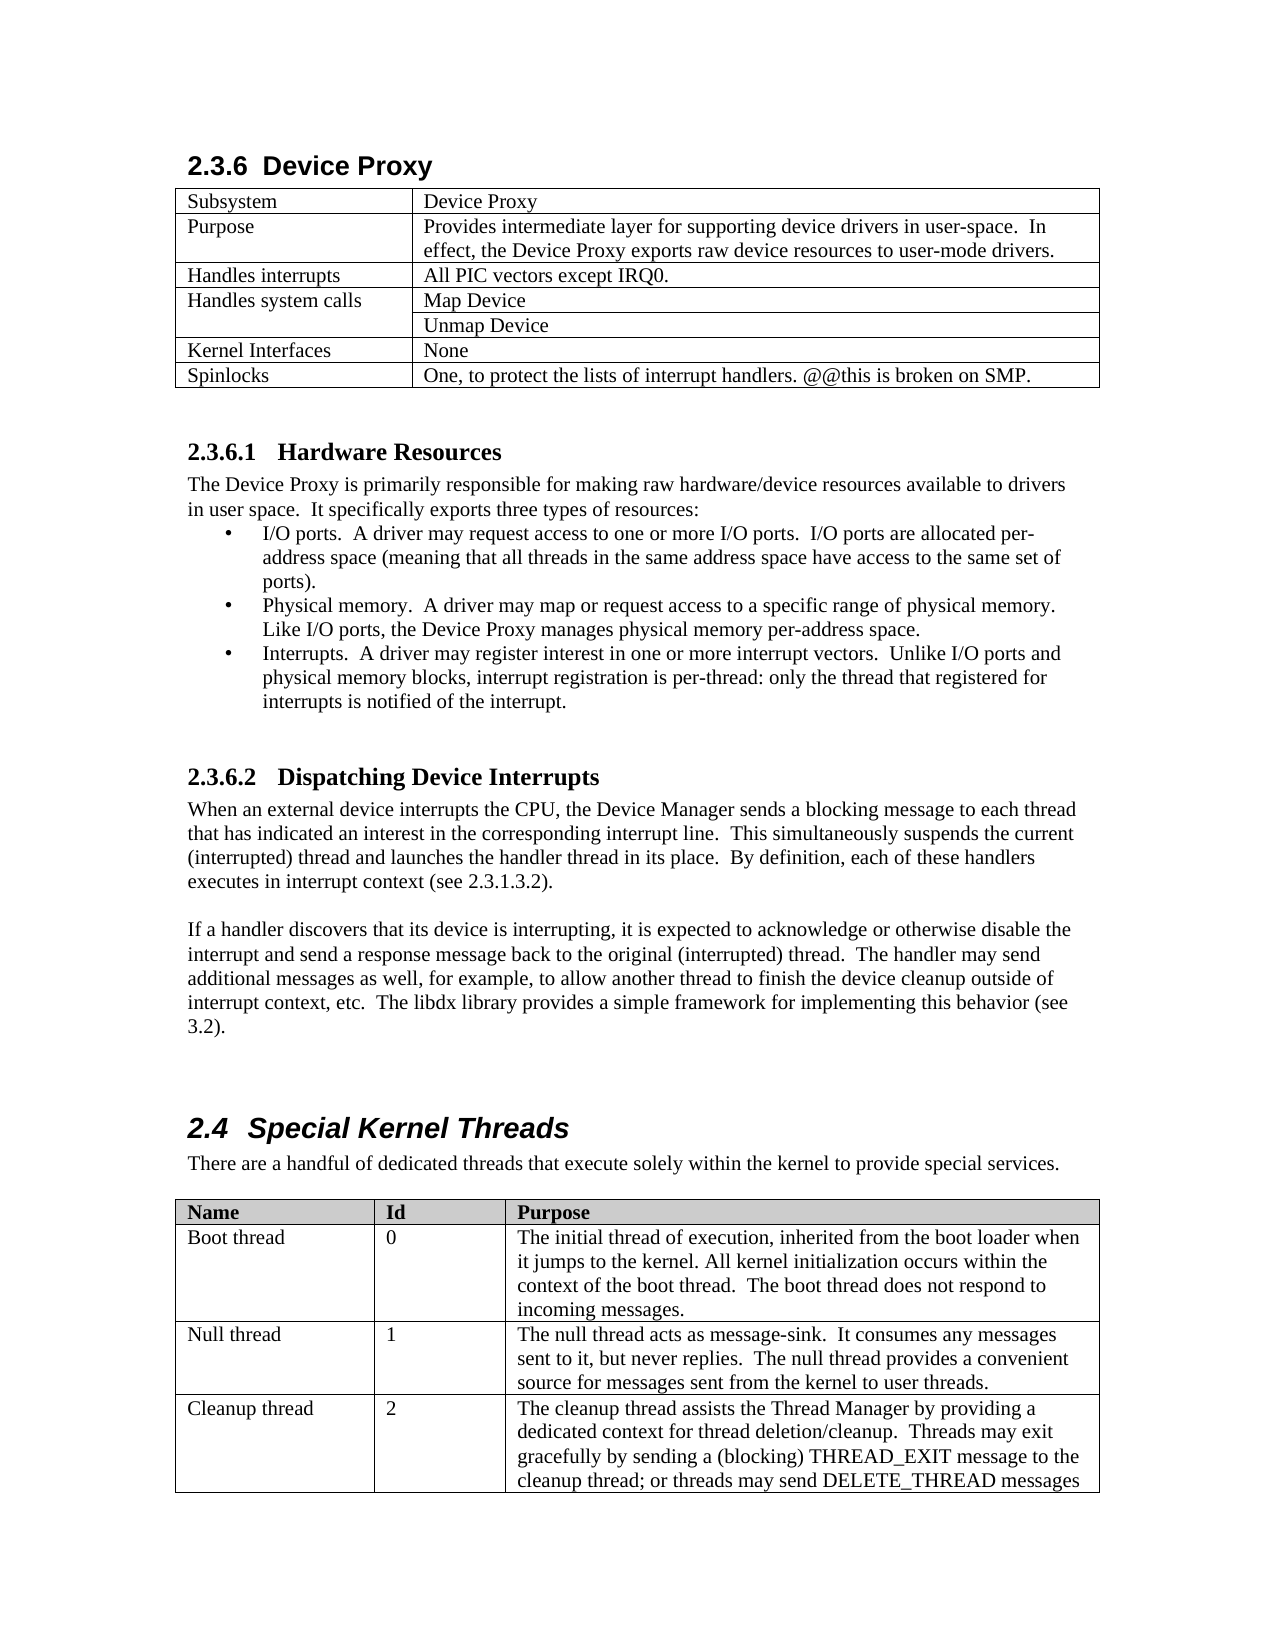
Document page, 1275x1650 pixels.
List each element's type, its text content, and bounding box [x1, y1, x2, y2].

table_cell Map Device [413, 288, 1099, 312]
table_cell Cleanup thread [176, 1395, 374, 1492]
table_cell The cleanup thread assists the Thread Manager by providing a dedicated context for thread deletion/cleanup. Threads may exit gracefully by sending a (blocking) THREAD_EXIT message to the cleanup thread; or threads may send DELETE_THREAD messages [506, 1395, 1099, 1492]
table_cell Provides intermediate layer for supporting device drivers in user-space. In effect, the Device Proxy exports raw device resources to user-mode drivers. [413, 214, 1099, 262]
text The Device Proxy is primarily responsible for making raw hardware/device resources available to drivers in user space. It specifically exports three types of resources: [187, 472, 1087, 521]
table_cell 2 [375, 1395, 505, 1492]
table_cell The null thread acts as message-sink. It consumes any messages sent to it, but never replies. The null thread provides a convenient source for messages sent from the kernel to user threads. [506, 1322, 1099, 1394]
table_cell None [413, 338, 1099, 362]
table_header Subsystem [176, 189, 412, 213]
table_cell Handles interrupts [176, 263, 412, 287]
table_cell The initial thread of execution, inherited from the boot loader when it jumps to the kernel. All kernel initialization occurs within the context of the boot thread. The boot thread does not respond to incoming messages. [506, 1225, 1099, 1321]
table_cell Boot thread [176, 1225, 374, 1321]
text When an external device interrupts the CPU, the Device Manager sends a blocking message to each thread that has indicated an interest in the corresponding interrupt line. This simultaneously suspends the current (interrupted) thread and launches the handler thread in its place. By definition, each of these handlers executes in interrupt context (see 2.3.1.3.2). [187, 797, 1087, 893]
table_cell 0 [375, 1225, 505, 1321]
table_cell Purpose [176, 214, 412, 262]
table_cell All PIC vectors except IRQ0. [413, 263, 1099, 287]
list Physical memory. A driver may map or request access to a specific range of physical memory. Like I/O ports, the Device Proxy manages physical memory per-address space. [225, 593, 1087, 641]
subtitle Hardware Resources [187, 437, 1087, 466]
table_cell Unmap Device [413, 313, 1099, 337]
table_header Name [176, 1200, 374, 1224]
table_cell Spinlocks [176, 363, 412, 387]
table_cell 1 [375, 1322, 505, 1394]
subtitle Device Proxy [187, 150, 1087, 181]
list Interrupts. A driver may register interest in one or more interrupt vectors. Unlike I/O ports and physical memory blocks, interrupt registration is per-thread: only the thread that registered for interrupts is notified of the interrupt. [225, 641, 1087, 713]
table_header Device Proxy [413, 189, 1099, 213]
table_cell One, to protect the lists of interrupt handlers. @@this is broken on SMP. [413, 363, 1099, 387]
text If a handler discovers that its device is interrupting, it is expected to acknowledge or otherwise disable the interrupt and send a response message back to the original (interrupted) thread. The handler may send additional messages as well, for example, to allow another thread to finish the device cleanup outside of interrupt context, etc. The libdx library provides a simple framework for implementing this behavior (see 3.2). [187, 917, 1087, 1038]
text There are a handful of dedicated threads that execute solely within the kernel to provide special services. [187, 1151, 1087, 1175]
table_cell Handles system calls [176, 288, 412, 337]
subtitle Special Kernel Threads [187, 1111, 1087, 1144]
table_cell Null thread [176, 1322, 374, 1394]
table_header Id [375, 1200, 505, 1224]
subtitle Dispatching Device Interrupts [187, 762, 1087, 791]
table_header Purpose [506, 1200, 1099, 1224]
list I/O ports. A driver may request access to one or more I/O ports. I/O ports are allocated per-address space (meaning that all threads in the same address space have access to the same set of ports). [225, 521, 1087, 593]
table_cell Kernel Interfaces [176, 338, 412, 362]
